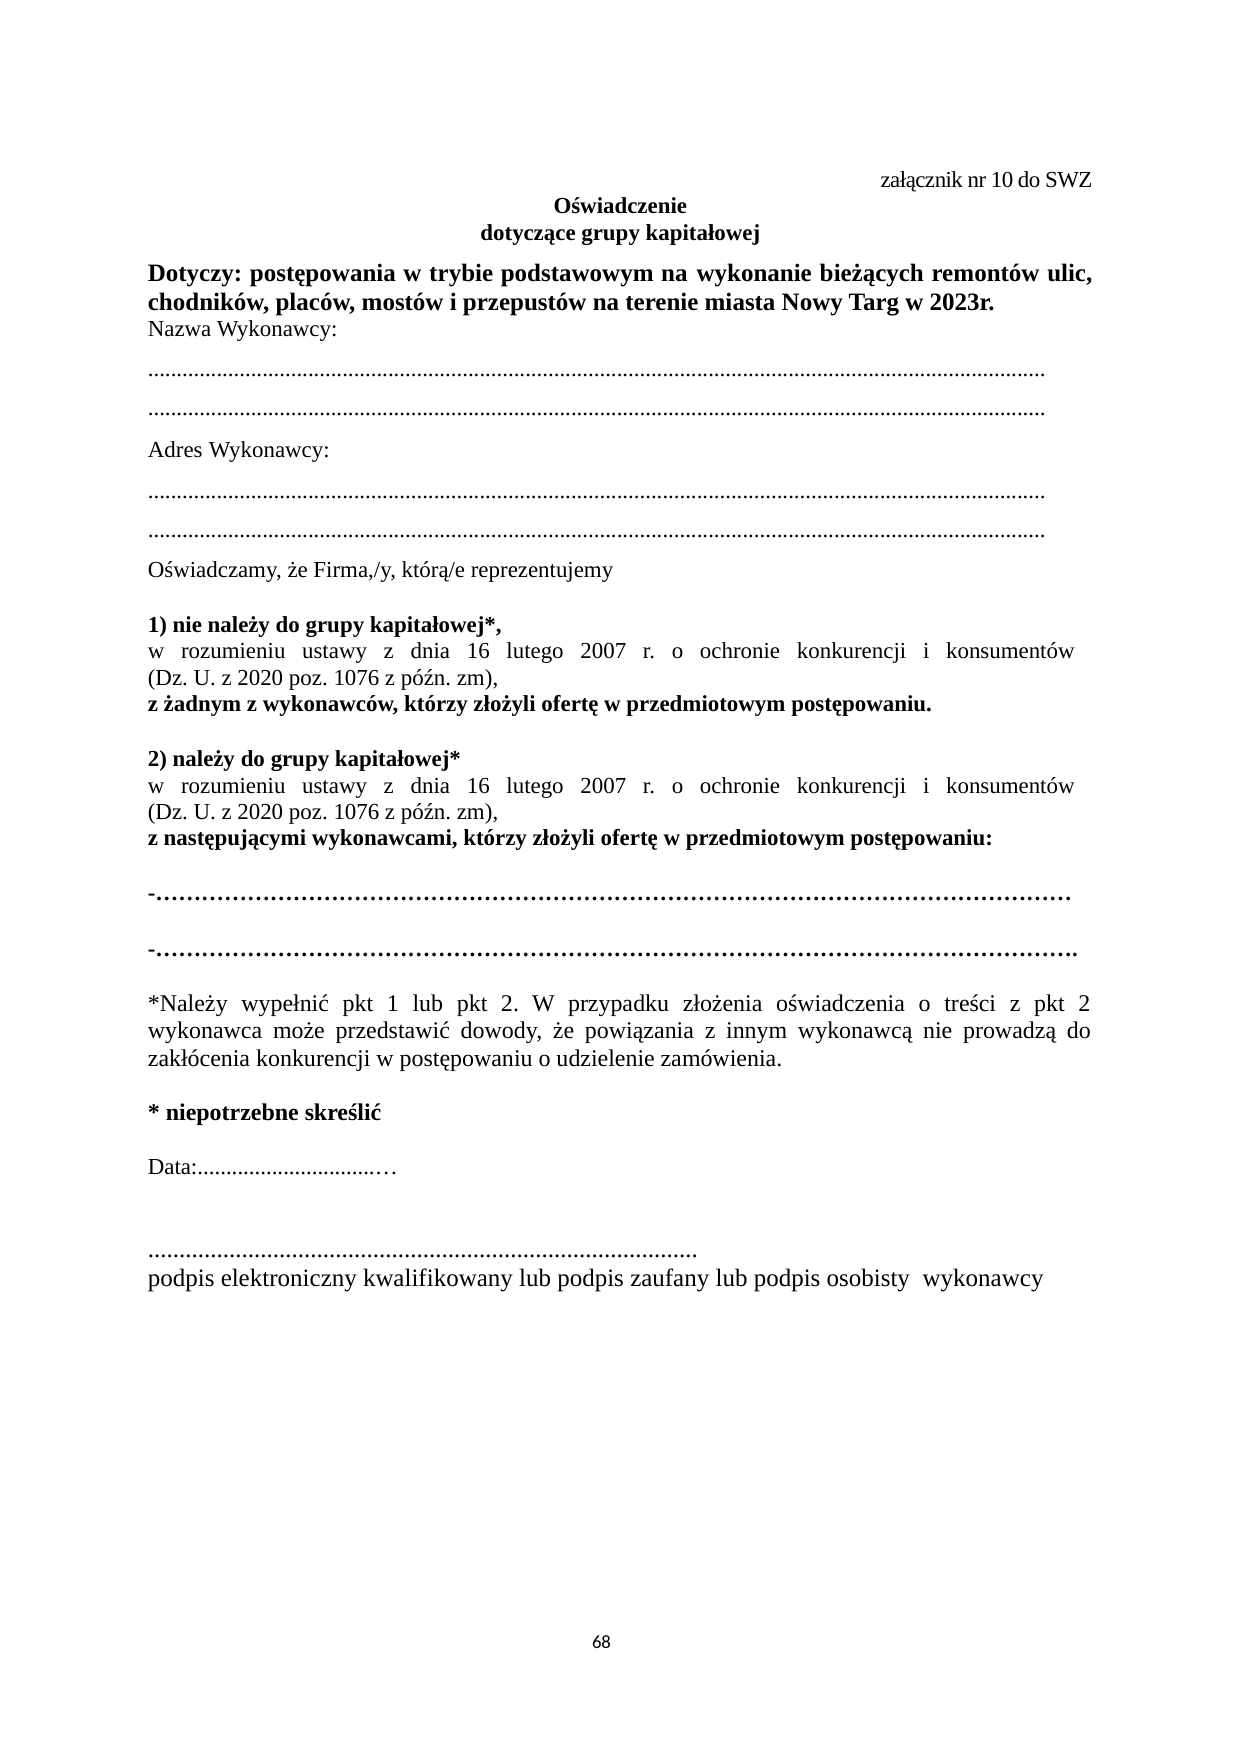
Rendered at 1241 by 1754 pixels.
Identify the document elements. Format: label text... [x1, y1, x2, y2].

text dotyczące grupy kapitałowej [148, 218, 1093, 245]
text w rozumieniu ustawy z dnia 16 lutego 2007 r. o ochronie konkurencji i konsumentów (Dz. U. z 2020 poz. 1076 z późn. zm), [148, 772, 1093, 824]
text załącznik nr 10 do SWZ [148, 166, 1093, 192]
text 1) nie należy do grupy kapitałowej*, [148, 611, 1093, 637]
text z następującymi wykonawcami, którzy złożyli ofertę w przedmiotowym postępowaniu: [148, 824, 1093, 851]
text -…………………………………………………………………………………………………………. [148, 934, 1093, 961]
text ........................................................................................ [148, 1234, 1093, 1263]
text ............................................................................................................................................................. [148, 477, 1093, 503]
text Oświadczenie [148, 192, 1093, 218]
text Oświadczamy, że Firma,/y, którą/e reprezentujemy [148, 556, 1093, 582]
text * niepotrzebne skreślić [148, 1098, 1093, 1125]
text Dotyczy: postępowania w trybie podstawowym na wykonanie bieżących remontów ulic, chodników, placów, mostów i przepustów na terenie miasta Nowy Targ w 2023r. [148, 258, 1093, 316]
text -………………………………………………………………………………………………………… [148, 879, 1093, 906]
text Data:...............................… [148, 1153, 1093, 1179]
text ............................................................................................................................................................. [148, 517, 1093, 543]
text z żadnym z wykonawców, którzy złożyli ofertę w przedmiotowym postępowaniu. [148, 690, 1093, 717]
text Adres Wykonawcy: [148, 434, 1093, 463]
text ............................................................................................................................................................. [148, 394, 1093, 421]
text *Należy wypełnić pkt 1 lub pkt 2. W przypadku złożenia oświadczenia o treści z pkt 2 wykonawca może przedstawić dowody, że powiązania z innym wykonawcą nie prowadzą do zakłócenia konkurencji w postępowaniu o udzielenie zamówienia. [148, 988, 1093, 1071]
text Nazwa Wykonawcy: [148, 316, 1093, 342]
text w rozumieniu ustawy z dnia 16 lutego 2007 r. o ochronie konkurencji i konsumentów (Dz. U. z 2020 poz. 1076 z późn. zm), [148, 637, 1093, 690]
text podpis elektroniczny kwalifikowany lub podpis zaufany lub podpis osobisty wykonawcy [148, 1263, 1093, 1292]
text 2) należy do grupy kapitałowej* [148, 745, 1093, 772]
text ............................................................................................................................................................. [148, 355, 1093, 381]
